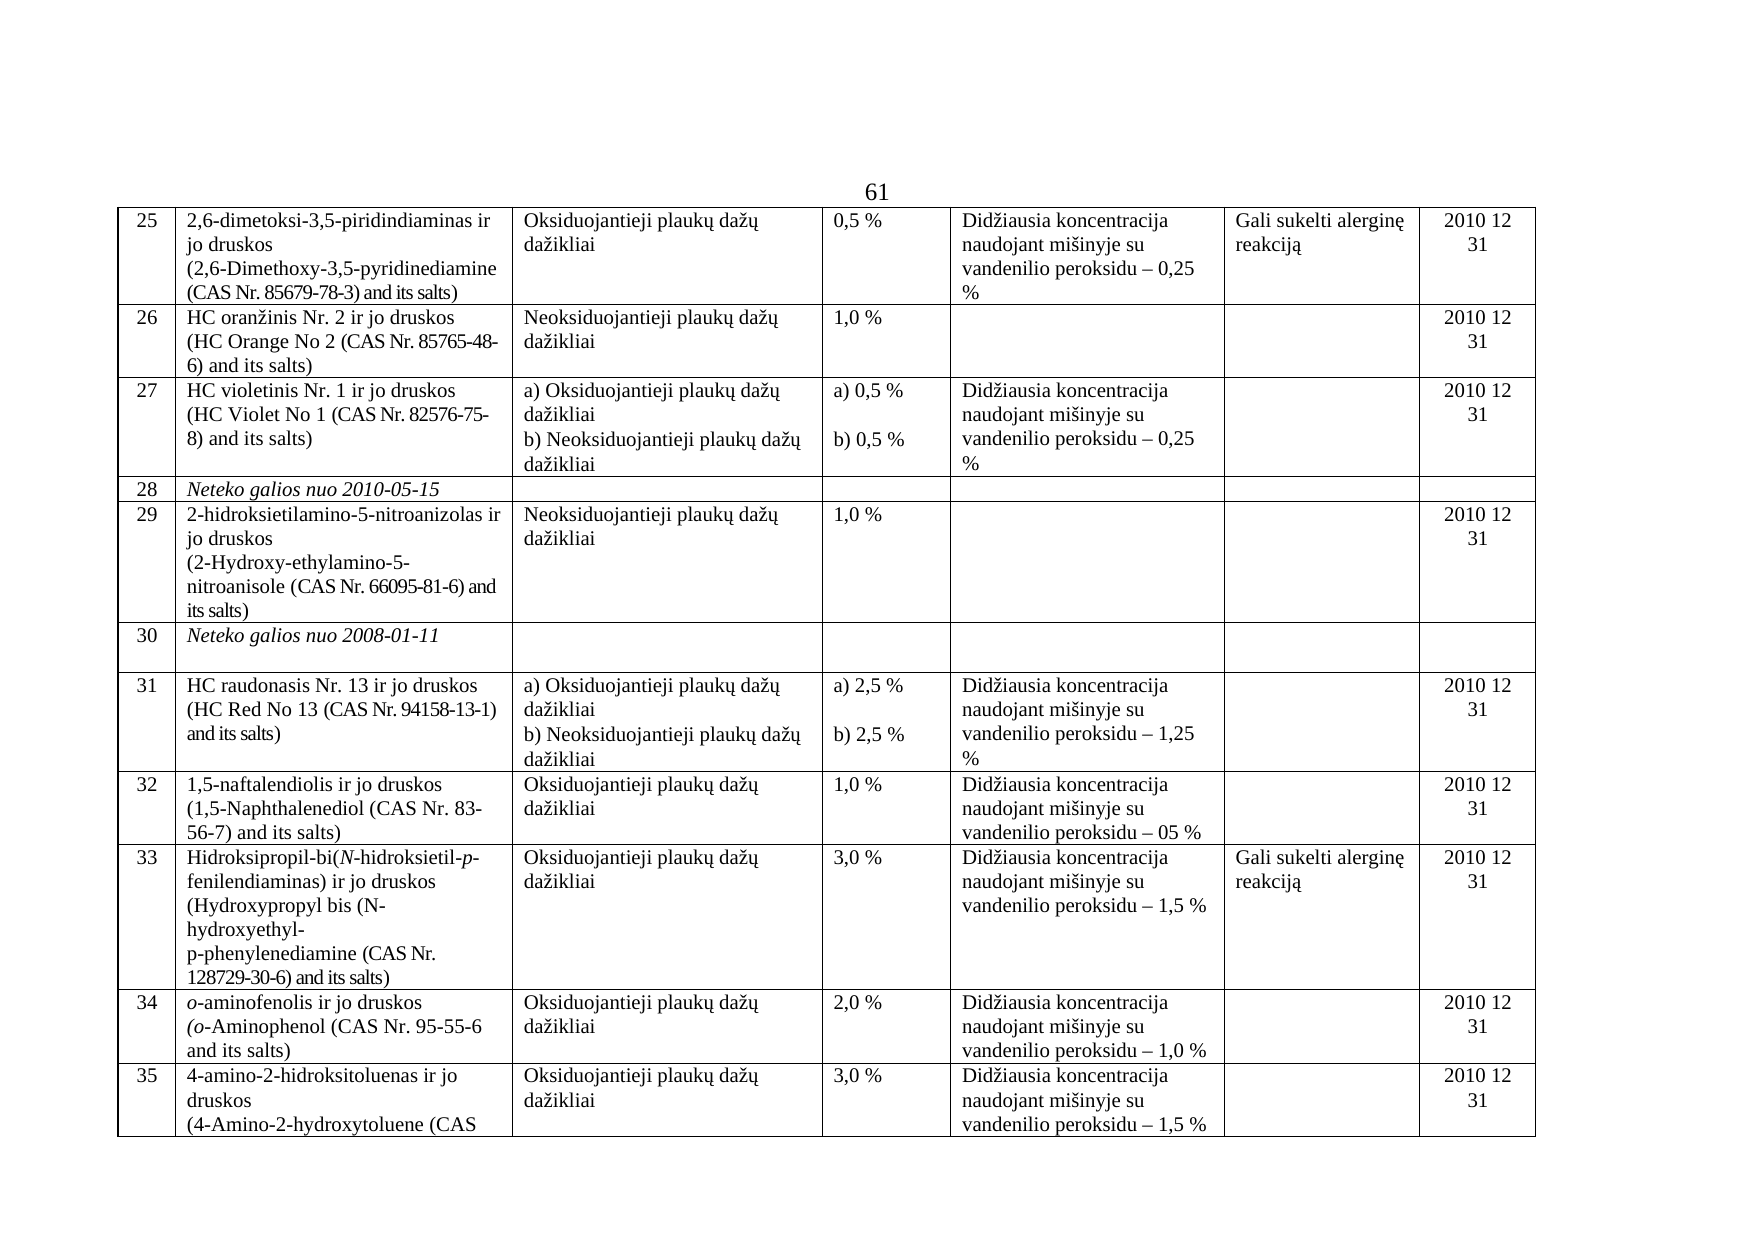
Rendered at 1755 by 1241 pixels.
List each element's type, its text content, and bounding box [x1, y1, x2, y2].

table_cell 31 [119, 673, 175, 771]
table_cell 2010 12 31 [1420, 502, 1535, 622]
table_cell Didžiausia koncentracija naudojant mišinyje su vandenilio peroksidu – 1,5 % [951, 845, 1224, 941]
table_cell HC violetinis Nr. 1 ir jo druskos (HC Violet No 1 (CAS Nr. 82576-75-8) and its salts) [176, 378, 512, 476]
table_cell Neoksiduojantieji plaukų dažų dažikliai [513, 502, 822, 622]
table_cell 33 [119, 845, 175, 941]
table_cell 0,5 % [823, 208, 950, 304]
table_cell [1225, 502, 1419, 622]
table_cell [1225, 477, 1419, 501]
table_cell a) 2,5 % [823, 673, 950, 721]
table_cell 35 [119, 1064, 175, 1136]
table_cell 30 [119, 623, 175, 672]
table_cell [513, 941, 822, 989]
table_cell 26 [119, 305, 175, 377]
table_cell o-aminofenolis ir jo druskos (o-Aminophenol (CAS Nr. 95-55-6 and its salts) [176, 990, 512, 1062]
table_cell 4-amino-2-hidroksitoluenas ir jo druskos (4-Amino-2-hydroxytoluene (CAS [176, 1064, 512, 1136]
table_cell [1225, 673, 1419, 771]
table_cell [823, 941, 950, 989]
table_cell 29 [119, 502, 175, 622]
table_cell 2010 12 31 [1420, 378, 1535, 476]
table_cell 32 [119, 772, 175, 844]
table_cell 1,0 % [823, 772, 950, 844]
table_cell Hidroksipropil-bi(N-hidroksietil-p-fenilendiaminas) ir jo druskos (Hydroxypropyl bis (N-hydroxyethyl- [176, 845, 512, 941]
table_cell 28 [119, 477, 175, 501]
table_cell 2,6-dimetoksi-3,5-piridindiaminas ir jo druskos (2,6-Dimethoxy-3,5-pyridinediamine (CAS Nr. 85679-78-3) and its salts) [176, 208, 512, 304]
table_cell [1225, 772, 1419, 844]
table_cell 2010 12 31 [1420, 208, 1535, 304]
table_cell Neoksiduojantieji plaukų dažų dažikliai [513, 305, 822, 377]
table_cell [1225, 305, 1419, 377]
table_cell Neteko galios nuo 2008-01-11 [176, 623, 512, 672]
table_cell 2010 12 31 [1420, 772, 1535, 844]
table_cell [823, 623, 950, 647]
table_cell [823, 647, 950, 672]
table_cell Didžiausia koncentracija naudojant mišinyje su vandenilio peroksidu – 1,0 % [951, 990, 1224, 1062]
table_cell [119, 941, 175, 989]
table_cell [951, 477, 1224, 501]
table_cell [513, 623, 822, 647]
table_cell Oksiduojantieji plaukų dažų dažikliai [513, 1064, 822, 1136]
table_cell a) Oksiduojantieji plaukų dažų dažikliai [513, 673, 822, 721]
table_cell Didžiausia koncentracija naudojant mišinyje su vandenilio peroksidu – 0,25 % [951, 208, 1224, 304]
table_cell 1,5-naftalendiolis ir jo druskos (1,5-Naphthalenediol (CAS Nr. 83-56-7) and its salts) [176, 772, 512, 844]
table_cell HC oranžinis Nr. 2 ir jo druskos (HC Orange No 2 (CAS Nr. 85765-48-6) and its salts) [176, 305, 512, 377]
table_cell [951, 623, 1224, 672]
table_cell b) 0,5 % [823, 426, 950, 476]
table_cell 2010 12 31 [1420, 845, 1535, 941]
table_cell [823, 477, 950, 501]
table_cell [1420, 623, 1535, 672]
table_cell Oksiduojantieji plaukų dažų dažikliai [513, 990, 822, 1062]
table_cell [951, 305, 1224, 377]
table_cell 3,0 % [823, 1064, 950, 1136]
table_cell a) 0,5 % [823, 378, 950, 426]
table_cell Didžiausia koncentracija naudojant mišinyje su vandenilio peroksidu – 1,5 % [951, 1064, 1224, 1136]
table_cell p-phenylenediamine (CAS Nr. 128729-30-6) and its salts) [176, 941, 512, 989]
table_cell [1225, 378, 1419, 476]
table_cell 2-hidroksietilamino-5-nitroanizolas ir jo druskos (2-Hydroxy-ethylamino-5-nitroanisole (CAS Nr. 66095-81-6) and its salts) [176, 502, 512, 622]
table_cell [513, 477, 822, 501]
table_cell Gali sukelti alerginę reakciją [1225, 845, 1419, 941]
table_cell Oksiduojantieji plaukų dažų dažikliai [513, 772, 822, 844]
table_cell Didžiausia koncentracija naudojant mišinyje su vandenilio peroksidu – 05 % [951, 772, 1224, 844]
table_cell Neteko galios nuo 2010-05-15 [176, 477, 512, 501]
table_cell 27 [119, 378, 175, 476]
table_cell 3,0 % [823, 845, 950, 941]
table_cell 1,0 % [823, 305, 950, 377]
table_cell 25 [119, 208, 175, 304]
table_cell b) Neoksiduojantieji plaukų dažų dažikliai [513, 426, 822, 476]
table_cell [951, 502, 1224, 622]
table_cell a) Oksiduojantieji plaukų dažų dažikliai [513, 378, 822, 426]
table_cell [1225, 1064, 1419, 1136]
table_cell 2010 12 31 [1420, 1064, 1535, 1136]
table_cell 1,0 % [823, 502, 950, 622]
table_cell [1420, 477, 1535, 501]
table_cell b) 2,5 % [823, 721, 950, 771]
table_cell Didžiausia koncentracija naudojant mišinyje su vandenilio peroksidu – 0,25 % [951, 378, 1224, 476]
table_cell 2010 12 31 [1420, 305, 1535, 377]
table_cell Didžiausia koncentracija naudojant mišinyje su vandenilio peroksidu – 1,25 % [951, 673, 1224, 771]
table_cell [1420, 941, 1535, 989]
table_cell b) Neoksiduojantieji plaukų dažų dažikliai [513, 721, 822, 771]
table_cell Oksiduojantieji plaukų dažų dažikliai [513, 845, 822, 941]
table_cell 34 [119, 990, 175, 1062]
table_cell Oksiduojantieji plaukų dažų dažikliai [513, 208, 822, 304]
table_cell HC raudonasis Nr. 13 ir jo druskos (HC Red No 13 (CAS Nr. 94158-13-1) and its salts) [176, 673, 512, 771]
table_cell [1225, 941, 1419, 989]
table_cell Gali sukelti alerginę reakciją [1225, 208, 1419, 304]
table_cell [1225, 623, 1419, 672]
table_cell 2010 12 31 [1420, 990, 1535, 1062]
table_cell [513, 647, 822, 672]
table_cell 2010 12 31 [1420, 673, 1535, 771]
table_cell [1225, 990, 1419, 1062]
table_cell [951, 941, 1224, 989]
table_cell 2,0 % [823, 990, 950, 1062]
